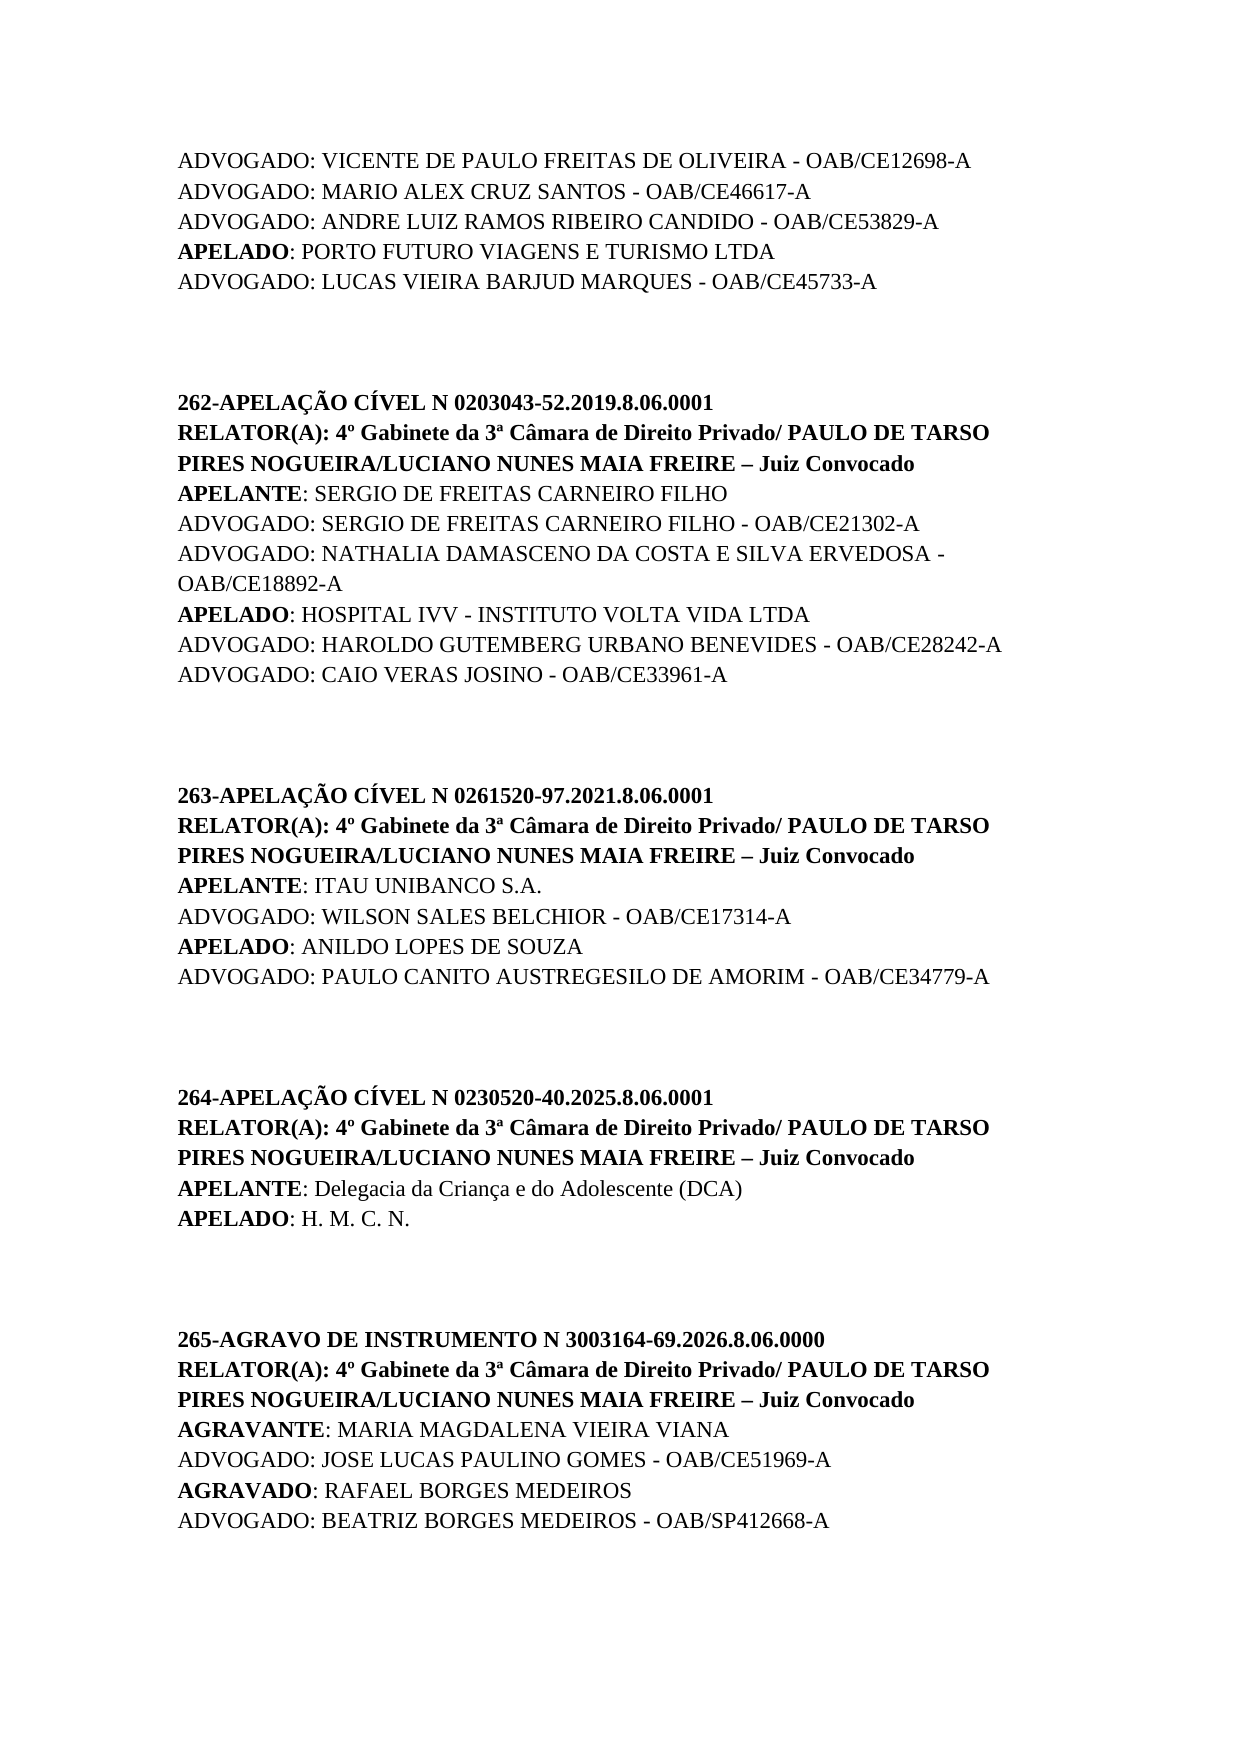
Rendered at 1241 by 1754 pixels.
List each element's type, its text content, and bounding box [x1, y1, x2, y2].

text ADVOGADO: VICENTE DE PAULO FREITAS DE OLIVEIRA - OAB/CE12698-A ADVOGADO: MARIO ALEX CRUZ SANTOS - OAB/CE46617-A ADVOGADO: ANDRE LUIZ RAMOS RIBEIRO CANDIDO - OAB/CE53829-A APELADO: PORTO FUTURO VIAGENS E TURISMO LTDA ADVOGADO: LUCAS VIEIRA BARJUD MARQUES - OAB/CE45733-A 262-APELAÇÃO CÍVEL N 0203043-52.2019.8.06.0001 RELATOR(A): 4º Gabinete da 3ª Câmara de Direito Privado/ PAULO DE TARSO PIRES NOGUEIRA/LUCIANO NUNES MAIA FREIRE – Juiz Convocado APELANTE: SERGIO DE FREITAS CARNEIRO FILHO ADVOGADO: SERGIO DE FREITAS CARNEIRO FILHO - OAB/CE21302-A ADVOGADO: NATHALIA DAMASCENO DA COSTA E SILVA ERVEDOSA - OAB/CE18892-A APELADO: HOSPITAL IVV - INSTITUTO VOLTA VIDA LTDA ADVOGADO: HAROLDO GUTEMBERG URBANO BENEVIDES - OAB/CE28242-A ADVOGADO: CAIO VERAS JOSINO - OAB/CE33961-A 263-APELAÇÃO CÍVEL N 0261520-97.2021.8.06.0001 RELATOR(A): 4º Gabinete da 3ª Câmara de Direito Privado/ PAULO DE TARSO PIRES NOGUEIRA/LUCIANO NUNES MAIA FREIRE – Juiz Convocado APELANTE: ITAU UNIBANCO S.A. ADVOGADO: WILSON SALES BELCHIOR - OAB/CE17314-A APELADO: ANILDO LOPES DE SOUZA ADVOGADO: PAULO CANITO AUSTREGESILO DE AMORIM - OAB/CE34779-A 264-APELAÇÃO CÍVEL N 0230520-40.2025.8.06.0001 RELATOR(A): 4º Gabinete da 3ª Câmara de Direito Privado/ PAULO DE TARSO PIRES NOGUEIRA/LUCIANO NUNES MAIA FREIRE – Juiz Convocado APELANTE: Delegacia da Criança e do Adolescente (DCA) APELADO: H. M. C. N. 265-AGRAVO DE INSTRUMENTO N 3003164-69.2026.8.06.0000 RELATOR(A): 4º Gabinete da 3ª Câmara de Direito Privado/ PAULO DE TARSO PIRES NOGUEIRA/LUCIANO NUNES MAIA FREIRE – Juiz Convocado AGRAVANTE: MARIA MAGDALENA VIEIRA VIANA ADVOGADO: JOSE LUCAS PAULINO GOMES - OAB/CE51969-A AGRAVADO: RAFAEL BORGES MEDEIROS ADVOGADO: BEATRIZ BORGES MEDEIROS - OAB/SP412668-A [177, 148, 1063, 1594]
